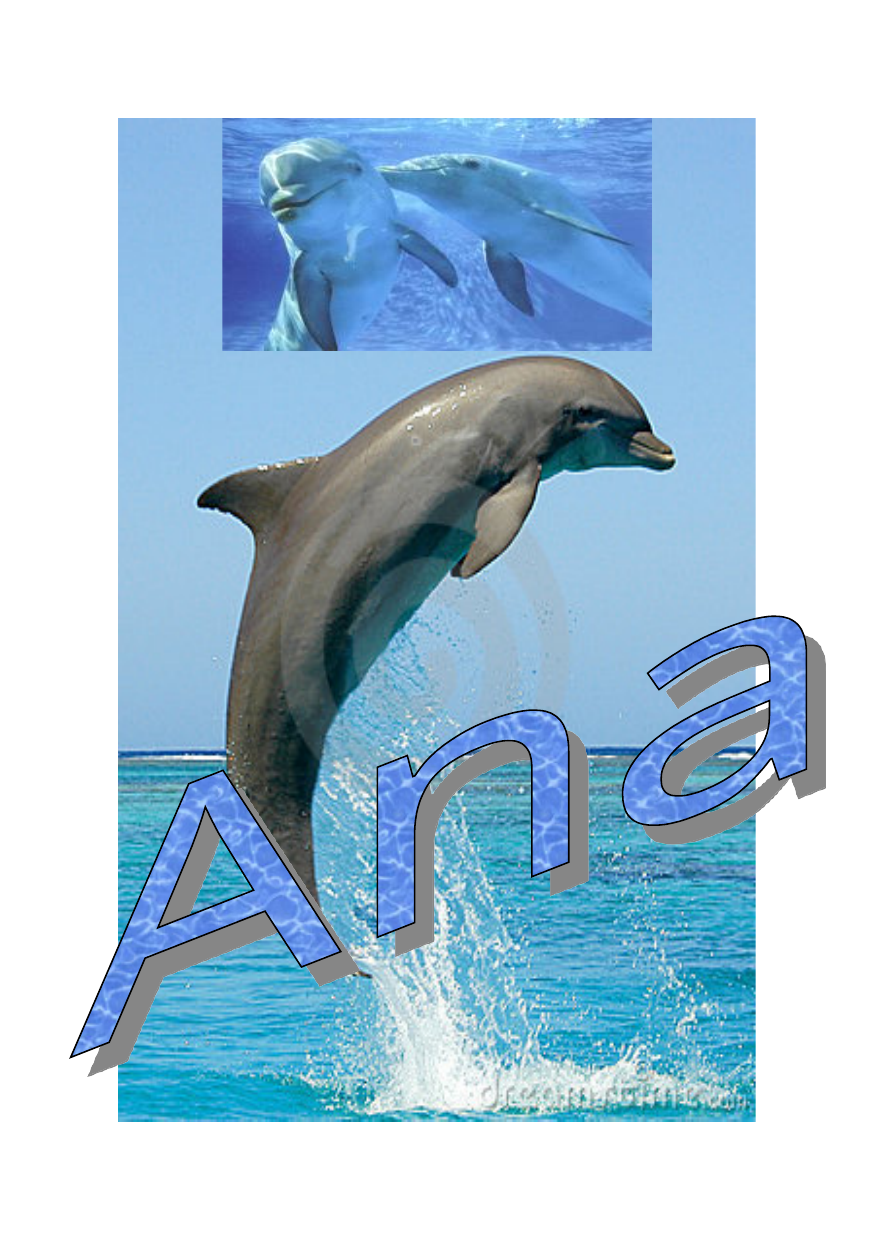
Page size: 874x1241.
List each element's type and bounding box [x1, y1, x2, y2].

picture [208, 1101, 229, 1106]
picture [118, 1065, 150, 1074]
picture [243, 1084, 252, 1089]
picture [745, 1045, 756, 1052]
picture [184, 1105, 193, 1110]
picture [180, 1091, 209, 1101]
picture [191, 1103, 207, 1110]
picture [135, 1089, 152, 1098]
picture [709, 779, 756, 812]
picture [123, 1089, 133, 1102]
picture [211, 1085, 233, 1096]
picture [624, 618, 805, 824]
picture [73, 772, 338, 1055]
picture [118, 118, 756, 1122]
picture [149, 1106, 167, 1112]
